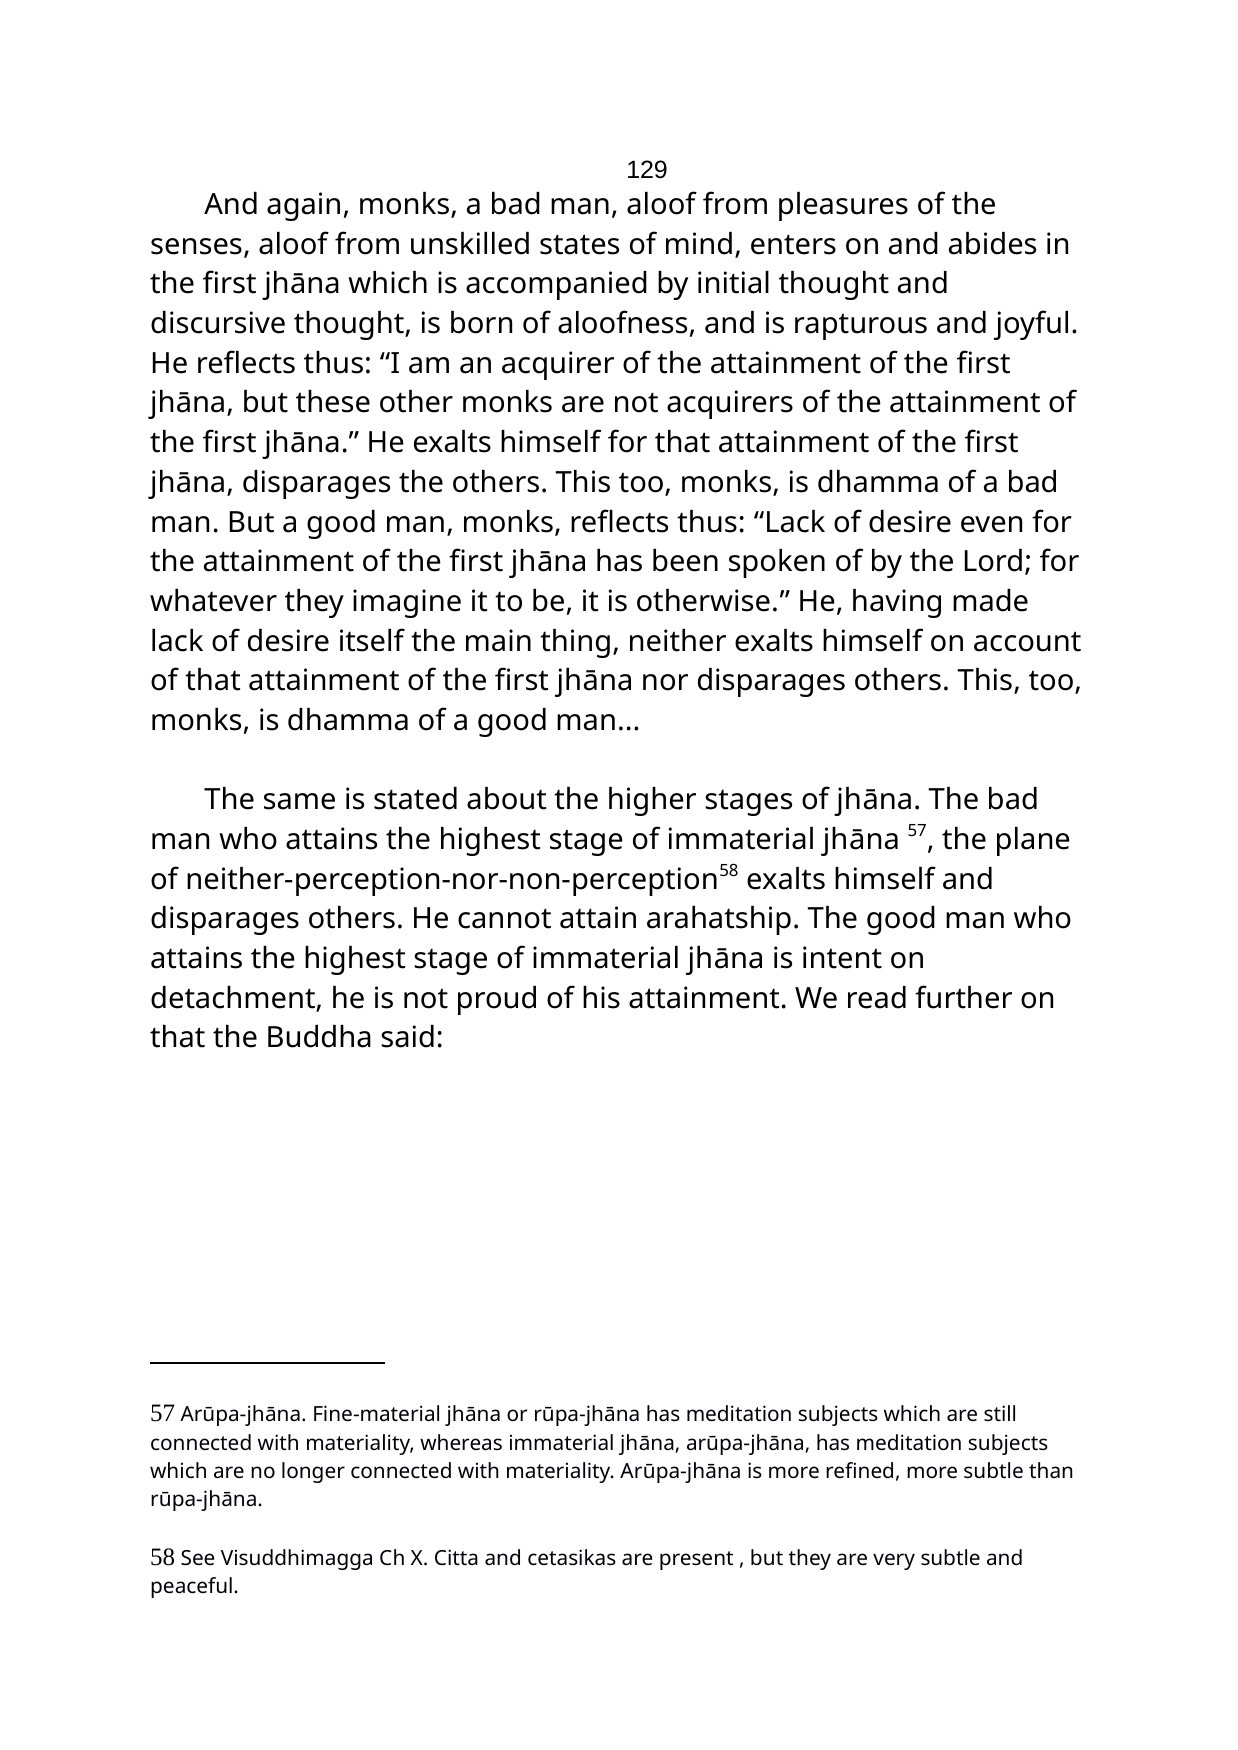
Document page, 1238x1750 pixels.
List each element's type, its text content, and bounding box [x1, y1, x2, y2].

text See Visuddhimagga Ch X. Citta and cetasikas are present , but they are very subtle and peaceful. [150, 1542, 1087, 1600]
text Arūpa-jhāna. Fine-material jhāna or rūpa-jhāna has meditation subjects which are still connected with materiality, whereas immaterial jhāna, arūpa-jhāna, has meditation subjects which are no longer connected with materiality. Arūpa-jhāna is more refined, more subtle than rūpa-jhāna. [150, 1398, 1087, 1513]
text The same is stated about the higher stages of jhāna. The bad man who attains the highest stage of immaterial jhāna , the plane of neither-perception-nor-non-perception exalts himself and disparages others. He cannot attain arahatship. The good man who attains the highest stage of immaterial jhāna is intent on detachment, he is not proud of his attainment. We read further on that the Buddha said: [150, 779, 1087, 1056]
text And again, monks, a bad man, aloof from pleasures of the senses, aloof from unskilled states of mind, enters on and abides in the first jhāna which is accompanied by initial thought and discursive thought, is born of aloofness, and is rapturous and joyful. He reflects thus: “I am an acquirer of the attainment of the first jhāna, but these other monks are not acquirers of the attainment of the first jhāna.” He exalts himself for that attainment of the first jhāna, disparages the others. This too, monks, is dhamma of a bad man. But a good man, monks, reflects thus: “Lack of desire even for the attainment of the first jhāna has been spoken of by the Lord; for whatever they imagine it to be, it is otherwise.” He, having made lack of desire itself the main thing, neither exalts himself on account of that attainment of the first jhāna nor disparages others. This, too, monks, is dhamma of a good man... [150, 183, 1087, 739]
